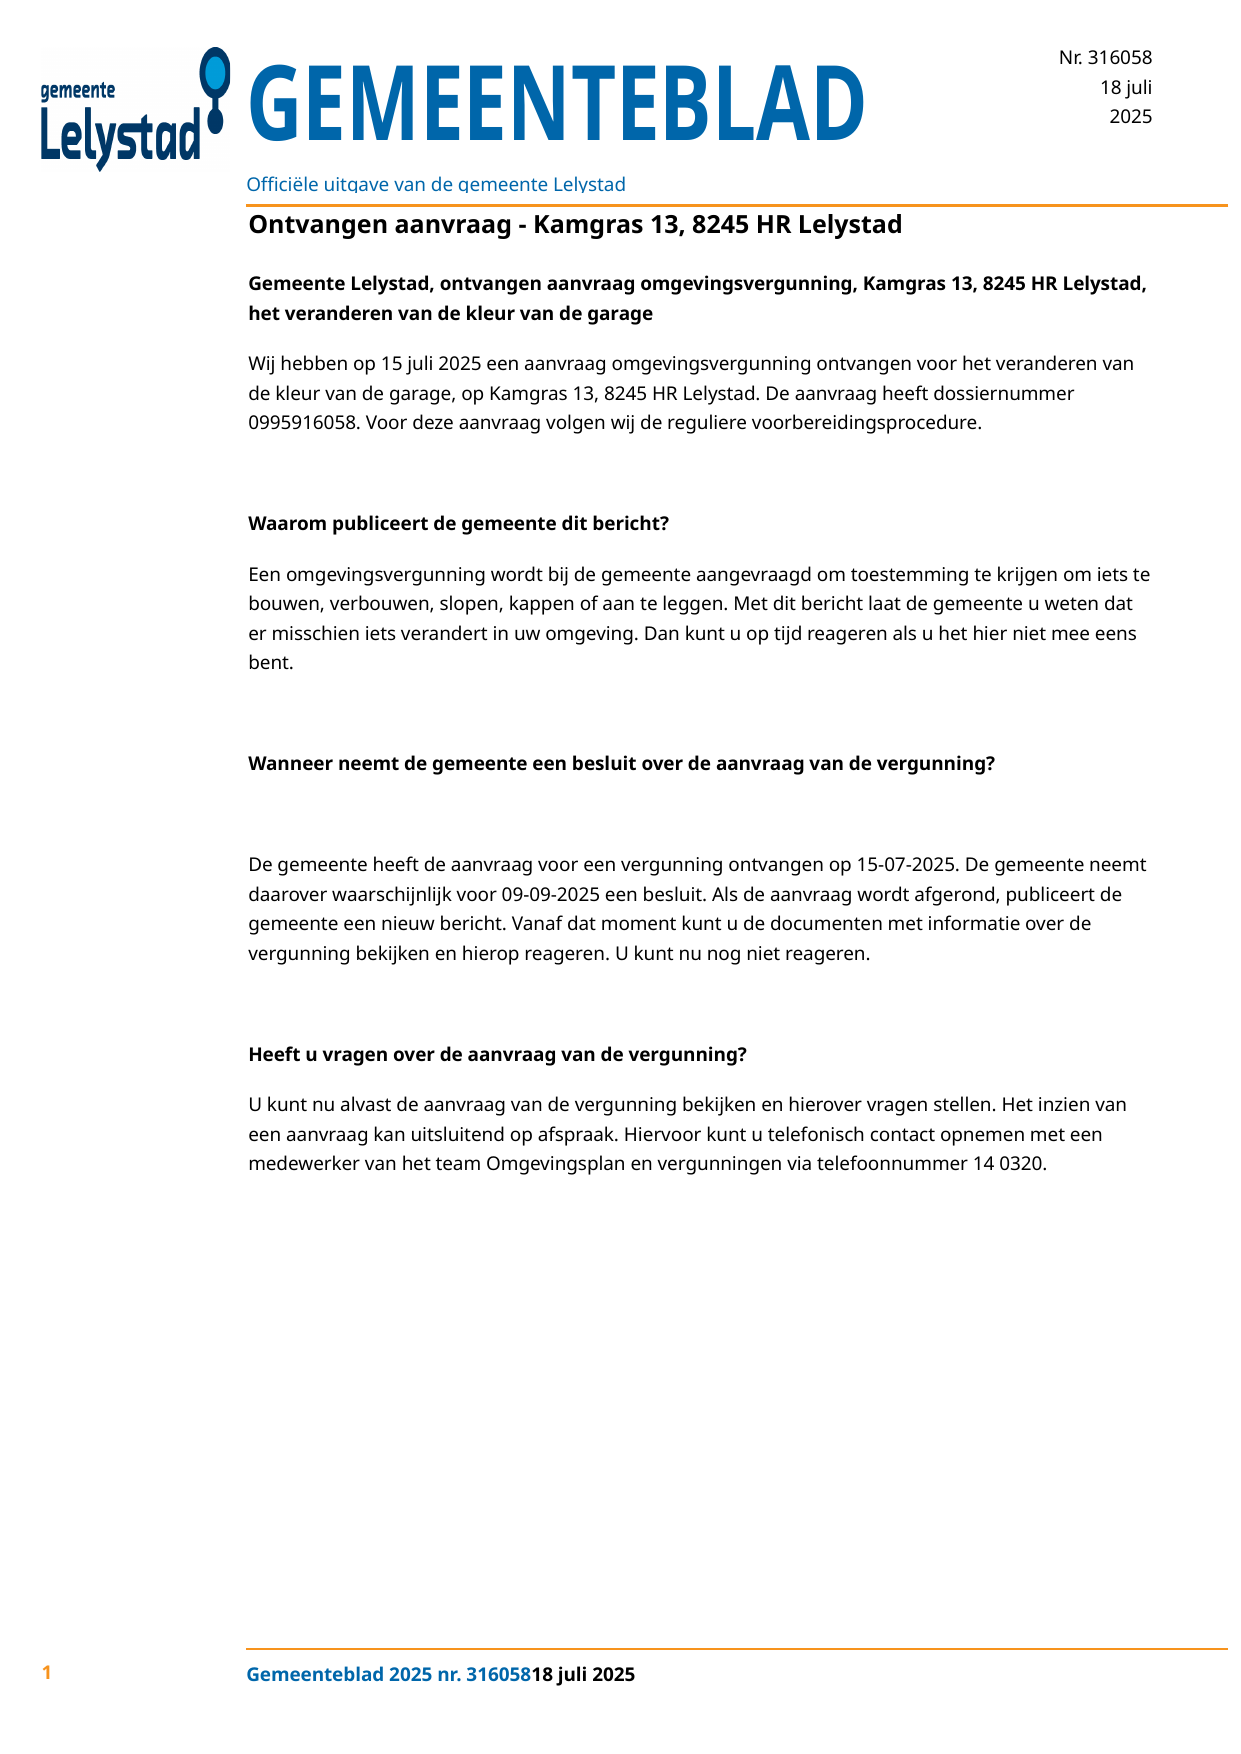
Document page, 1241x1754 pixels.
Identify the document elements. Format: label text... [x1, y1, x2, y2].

text Een omgevingsvergunning wordt bij de gemeente aangevraagd om toestemming te krijgen om iets te bouwen, verbouwen, slopen, kappen of aan te leggen. Met dit bericht laat de gemeente u weten dat er misschien iets verandert in uw omgeving. Dan kunt u op tijd reageren als u het hier niet mee eens bent. [248, 561, 1152, 675]
text Wij hebben op 15 juli 2025 een aanvraag omgevingsvergunning ontvangen voor het veranderen van de kleur van de garage, op Kamgras 13, 8245 HR Lelystad. De aanvraag heeft dossiernummer 0995916058. Voor deze aanvraag volgen wij de reguliere voorbereidingsprocedure. [248, 350, 1152, 435]
text Gemeente Lelystad, ontvangen aanvraag omgevingsvergunning, Kamgras 13, 8245 HR Lelystad, het veranderen van de kleur van de garage [248, 270, 1152, 326]
text Ontvangen aanvraag - Kamgras 13, 8245 HR Lelystad [248, 207, 1152, 241]
text U kunt nu alvast de aanvraag van de vergunning bekijken en hierover vragen stellen. Het inzien van een aanvraag kan uitsluitend op afspraak. Hiervoor kunt u telefonisch contact opnemen met een medewerker van het team Omgevingsplan en vergunningen via telefoonnummer 14 0320. [248, 1091, 1152, 1176]
text Waarom publiceert de gemeente dit bericht? [248, 510, 1152, 536]
text Heeft u vragen over de aanvraag van de vergunning? [248, 1041, 1152, 1066]
text De gemeente heeft de aanvraag voor een vergunning ontvangen op 15-07-2025. De gemeente neemt daarover waarschijnlijk voor 09-09-2025 een besluit. Als de aanvraag wordt afgerond, publiceert de gemeente een nieuw bericht. Vanaf dat moment kunt u de documenten met informatie over de vergunning bekijken en hierop reageren. U kunt nu nog niet reageren. [248, 851, 1152, 966]
text Wanneer neemt de gemeente een besluit over de aanvraag van de vergunning? [248, 750, 1152, 776]
picture [41, 47, 231, 172]
